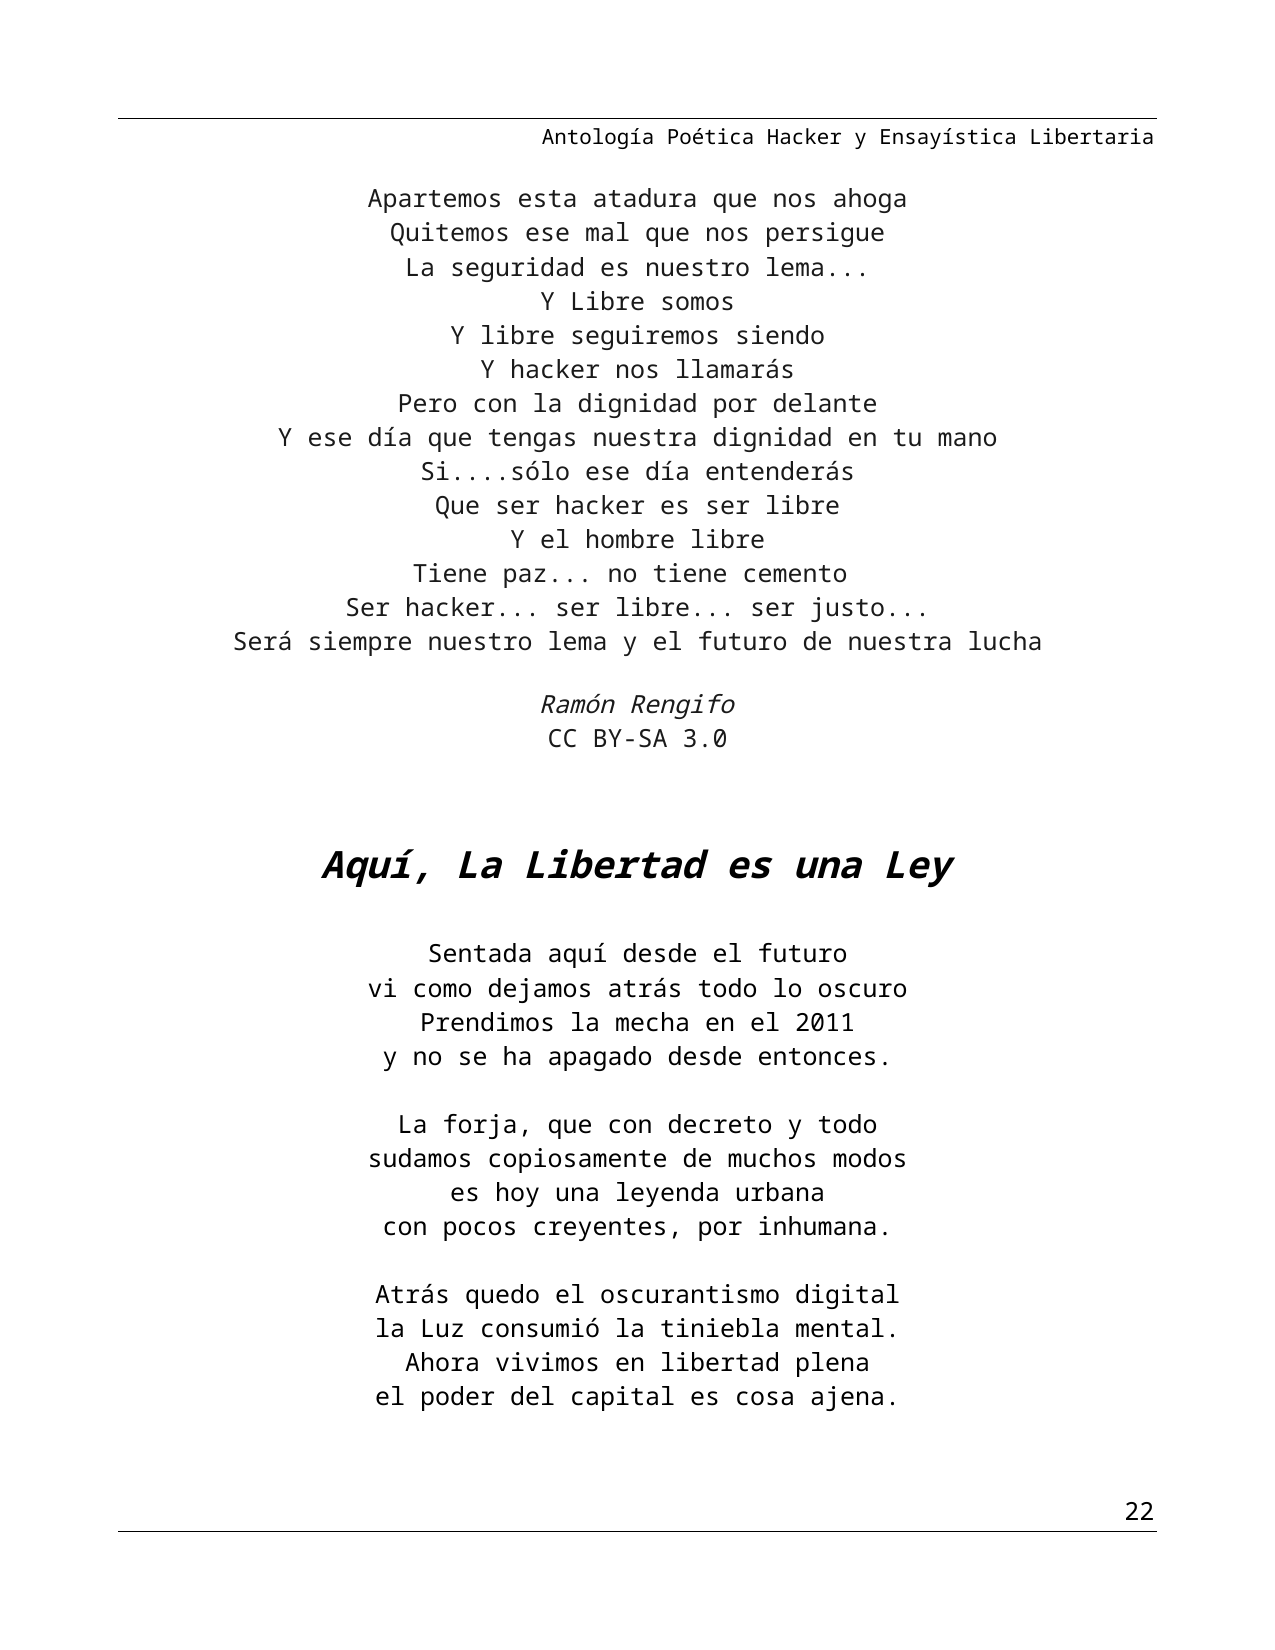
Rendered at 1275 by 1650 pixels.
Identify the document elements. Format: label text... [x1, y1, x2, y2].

text La forja, que con decreto y todo [121, 1106, 1154, 1141]
text Atrás quedo el oscurantismo digital [121, 1277, 1154, 1311]
text Y Libre somos [121, 283, 1154, 317]
text Pero con la dignidad por delante [121, 385, 1154, 419]
text Y hacker nos llamarás [121, 351, 1154, 385]
text con pocos creyentes, por inhumana. [121, 1209, 1154, 1243]
text Y ese día que tengas nuestra dignidad en tu mano [121, 419, 1154, 453]
text Apartemos esta atadura que nos ahoga [121, 181, 1154, 215]
text Que ser hacker es ser libre [121, 488, 1154, 522]
text vi como dejamos atrás todo lo oscuro [121, 970, 1154, 1004]
text Ahora vivimos en libertad plena [121, 1345, 1154, 1379]
subtitle Aquí, La Libertad es una Ley [121, 838, 1154, 889]
text es hoy una leyenda urbana [121, 1174, 1154, 1209]
text el poder del capital es cosa ajena. [121, 1379, 1154, 1413]
text la Luz consumió la tiniebla mental. [121, 1311, 1154, 1345]
text Quitemos ese mal que nos persigue [121, 215, 1154, 249]
text Y libre seguiremos siendo [121, 317, 1154, 351]
text Ramón Rengifo [121, 687, 1154, 721]
text Si....sólo ese día entenderás [121, 453, 1154, 488]
text CC BY-SA 3.0 [121, 721, 1154, 755]
text La seguridad es nuestro lema... [121, 249, 1154, 283]
text Prendimos la mecha en el 2011 [121, 1004, 1154, 1038]
text y no se ha apagado desde entonces. [121, 1038, 1154, 1072]
text Será siempre nuestro lema y el futuro de nuestra lucha [121, 624, 1154, 658]
text Tiene paz... no tiene cemento [121, 556, 1154, 590]
text sudamos copiosamente de muchos modos [121, 1141, 1154, 1174]
text Ser hacker... ser libre... ser justo... [121, 590, 1154, 624]
text Y el hombre libre [121, 522, 1154, 556]
text Sentada aquí desde el futuro [121, 936, 1154, 970]
